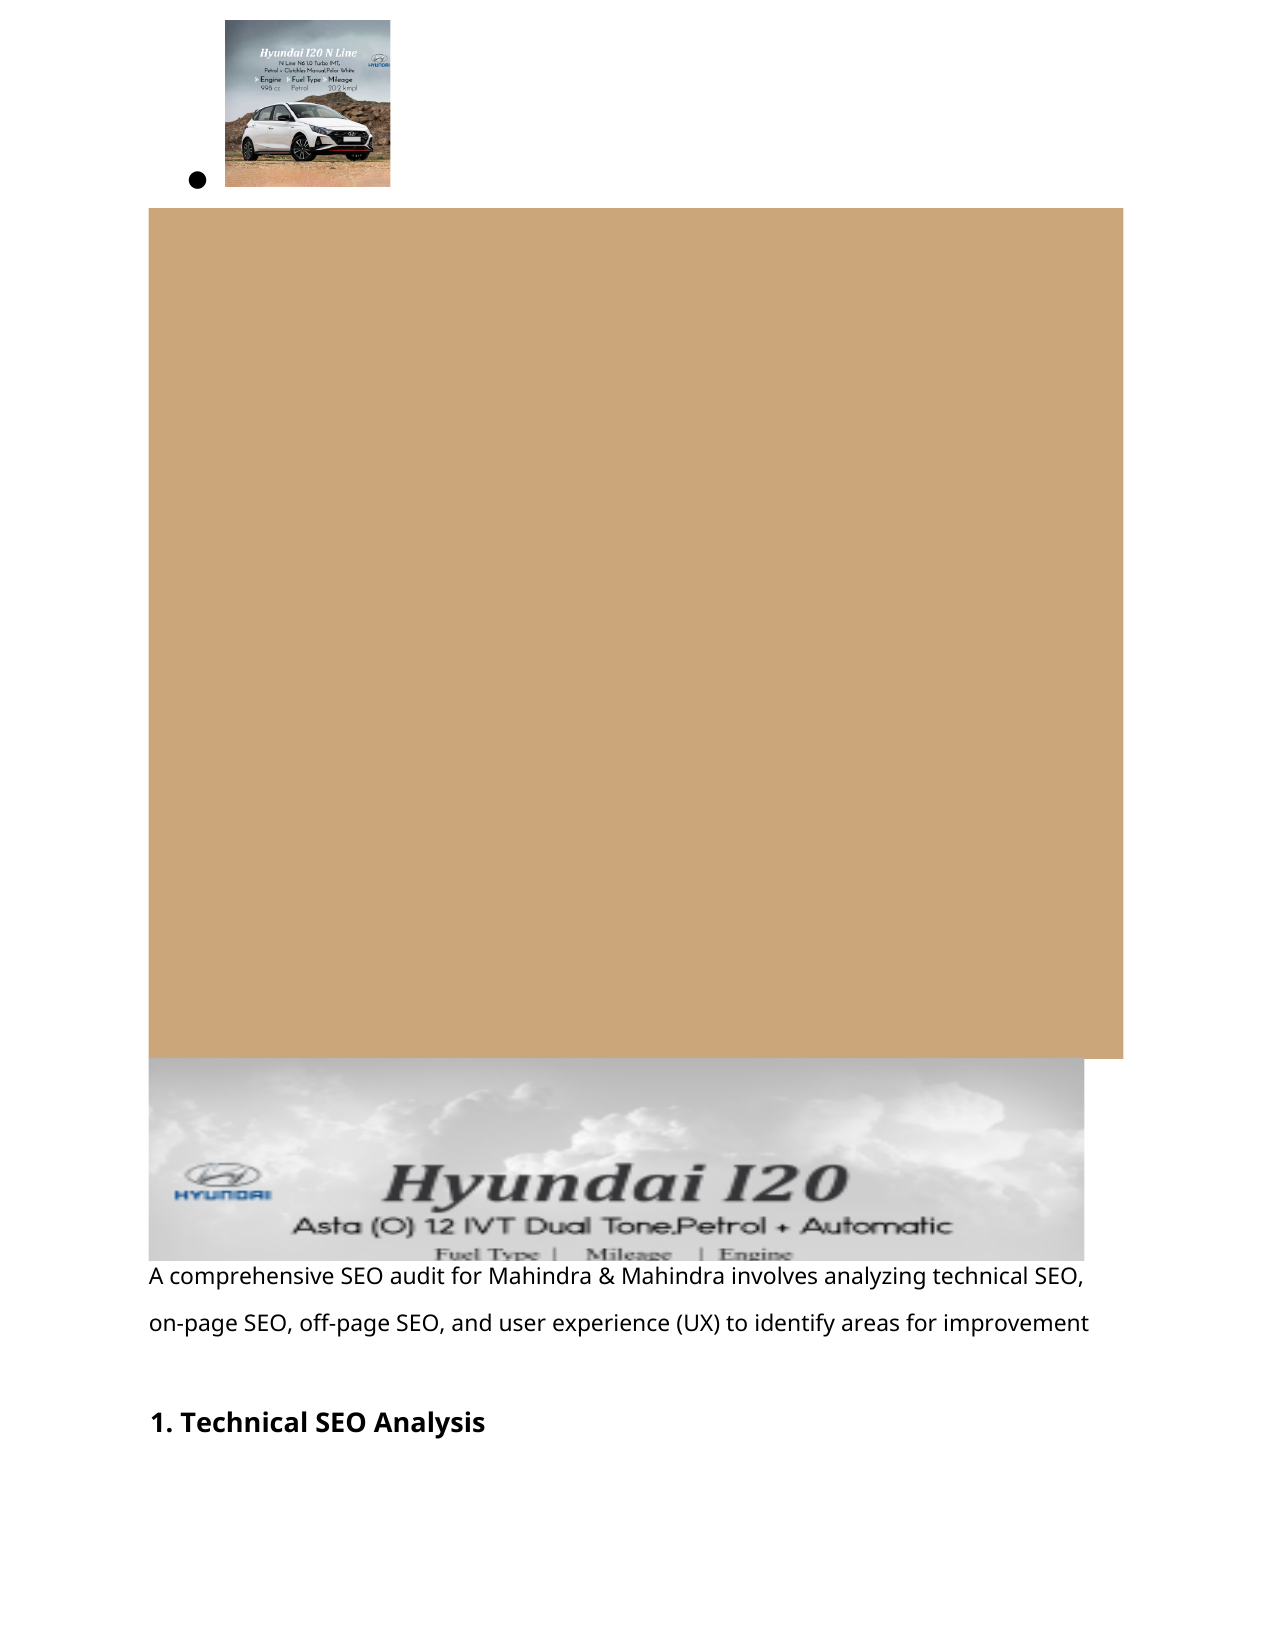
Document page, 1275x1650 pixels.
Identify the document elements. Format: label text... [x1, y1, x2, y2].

picture [225, 20, 391, 187]
picture [148, 208, 1124, 1261]
text A comprehensive SEO audit for Mahindra & Mahindra involves analyzing technical SEO, on-page SEO, off-page SEO, and user experience (UX) to identify areas for improvement [148, 1260, 1125, 1338]
subtitle 1. Technical SEO Analysis [150, 1404, 939, 1441]
